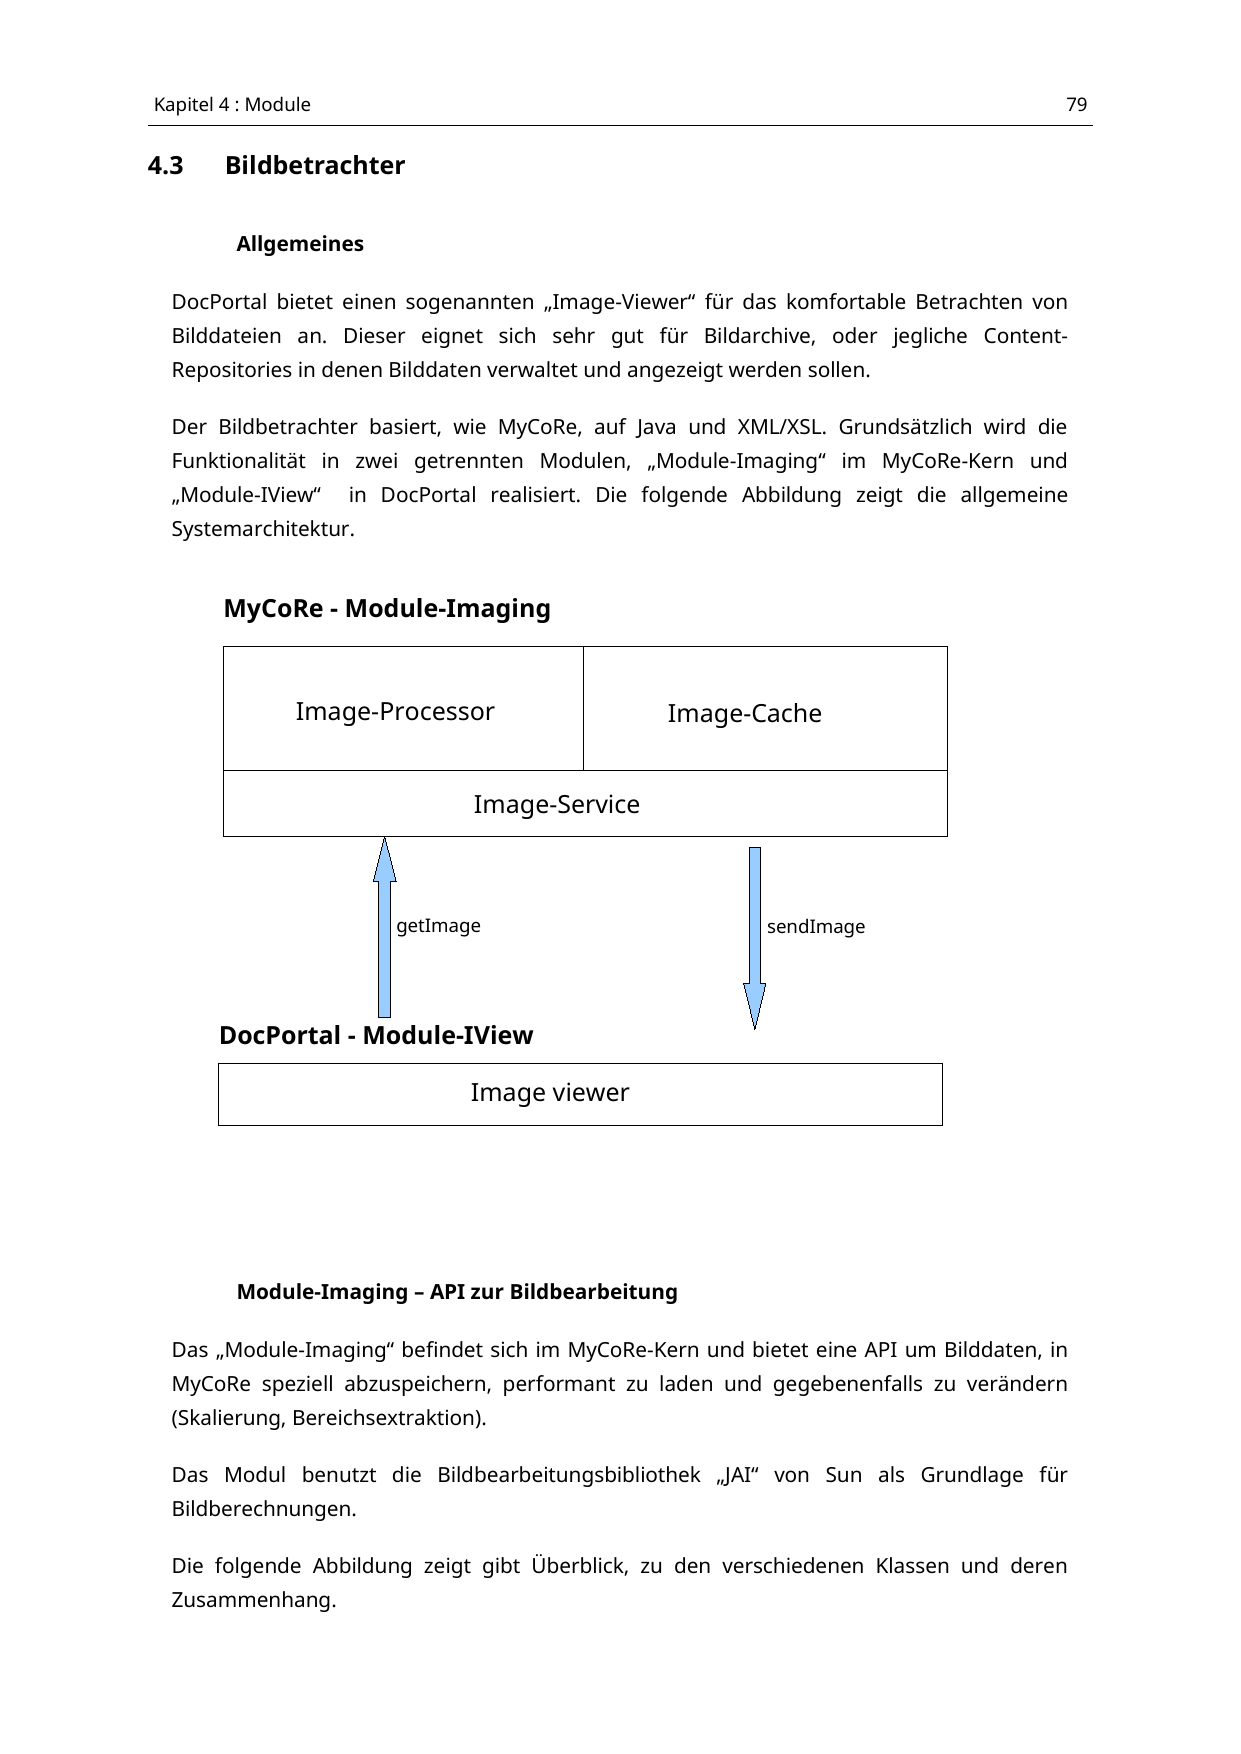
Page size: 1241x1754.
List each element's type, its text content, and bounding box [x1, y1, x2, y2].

text Das „Module-Imaging“ befindet sich im MyCoRe-Kern und bietet eine API um Bilddaten, in MyCoRe speziell abzuspeichern, performant zu laden und gegebenenfalls zu verändern (Skalierung, Bereichsextraktion). [171, 1335, 1069, 1431]
subtitle Module-Imaging – API zur Bildbearbeitung [148, 1277, 1092, 1306]
subtitle Bildbetrachter [148, 148, 1092, 182]
text Die folgende Abbildung zeigt gibt Überblick, zu den verschiedenen Klassen und deren Zusammenhang. [171, 1551, 1069, 1613]
text Das Modul benutzt die Bildbearbeitungsbibliothek „JAI“ von Sun als Grundlage für Bildberechnungen. [171, 1460, 1069, 1522]
subtitle Allgemeines [148, 229, 1092, 258]
text Der Bildbetrachter basiert, wie MyCoRe, auf Java und XML/XSL. Grundsätzlich wird die Funktionalität in zwei getrennten Modulen, „Module-Imaging“ im MyCoRe-Kern und „Module-IView“ in DocPortal realisiert. Die folgende Abbildung zeigt die allgemeine Systemarchitektur. [171, 412, 1069, 542]
text DocPortal bietet einen sogenannten „Image-Viewer“ für das komfortable Betrachten von Bilddateien an. Dieser eignet sich sehr gut für Bildarchive, oder jegliche Content-Repositories in denen Bilddaten verwaltet und angezeigt werden sollen. [171, 287, 1069, 383]
